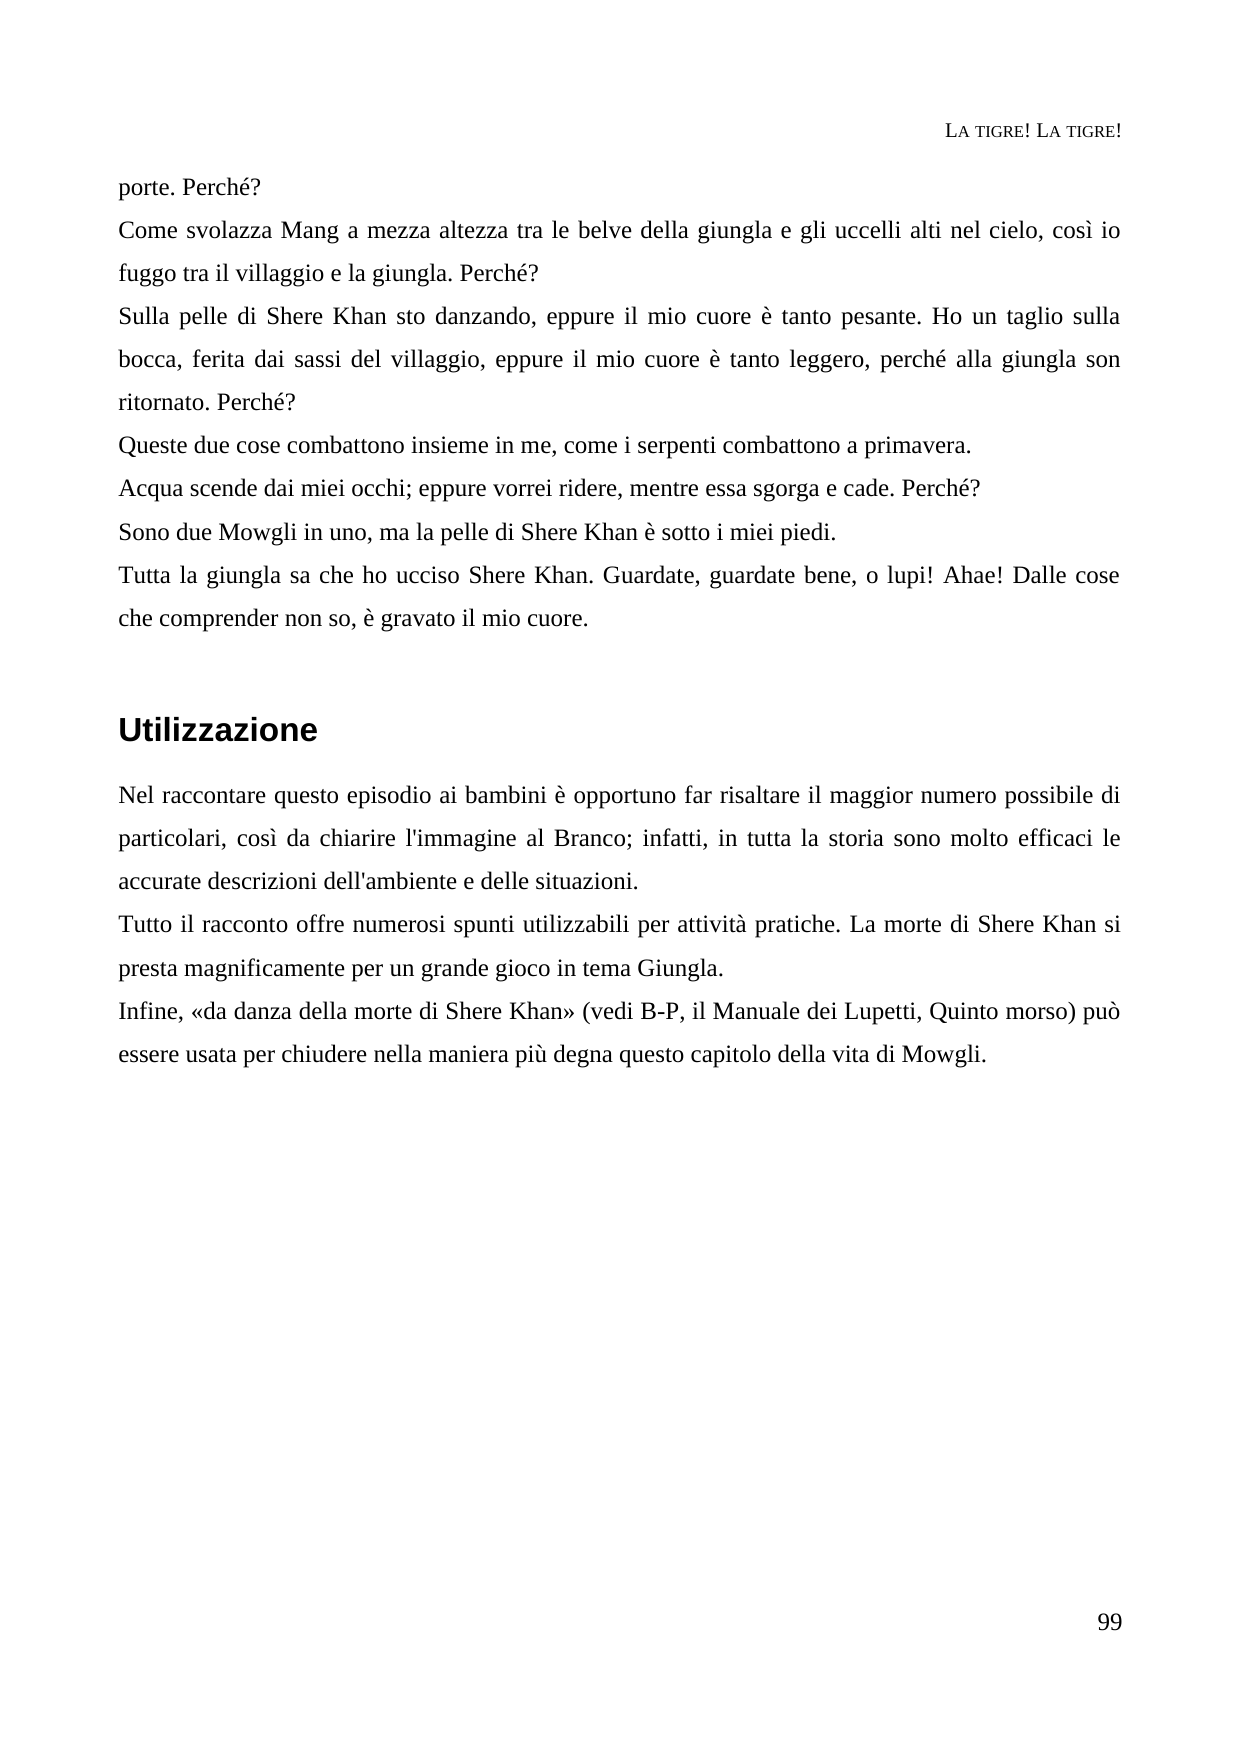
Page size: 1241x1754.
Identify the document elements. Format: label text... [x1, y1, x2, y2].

text Sono due Mowgli in uno, ma la pelle di Shere Khan è sotto i miei piedi. [118, 517, 1122, 545]
text Nel raccontare questo episodio ai bambini è opportuno far risaltare il maggior numero possibile di particolari, così da chiarire l'immagine al Branco; infatti, in tutta la storia sono molto efficaci le accurate descrizioni dell'ambiente e delle situazioni. [118, 780, 1122, 895]
text Come svolazza Mang a mezza altezza tra le belve della giungla e gli uccelli alti nel cielo, così io fuggo tra il villaggio e la giungla. Perché? [118, 215, 1122, 287]
text Tutto il racconto offre numerosi spunti utilizzabili per attività pratiche. La morte di Shere Khan si presta magnificamente per un grande gioco in tema Giungla. [118, 909, 1122, 981]
text Infine, «da danza della morte di Shere Khan» (vedi B-P, il Manuale dei Lupetti, Quinto morso) può essere usata per chiudere nella maniera più degna questo capitolo della vita di Mowgli. [118, 996, 1122, 1068]
text Queste due cose combattono insieme in me, come i serpenti combattono a primavera. [118, 430, 1122, 459]
text Tutta la giungla sa che ho ucciso Shere Khan. Guardate, guardate bene, o lupi! Ahae! Dalle cose che comprender non so, è gravato il mio cuore. [118, 560, 1122, 632]
text Acqua scende dai miei occhi; eppure vorrei ridere, mentre essa sgorga e cade. Perché? [118, 473, 1122, 502]
subtitle Utilizzazione [118, 710, 1122, 748]
text porte. Perché? [118, 172, 1122, 200]
text Sulla pelle di Shere Khan sto danzando, eppure il mio cuore è tanto pesante. Ho un taglio sulla bocca, ferita dai sassi del villaggio, eppure il mio cuore è tanto leggero, perché alla giungla son ritornato. Perché? [118, 301, 1122, 416]
